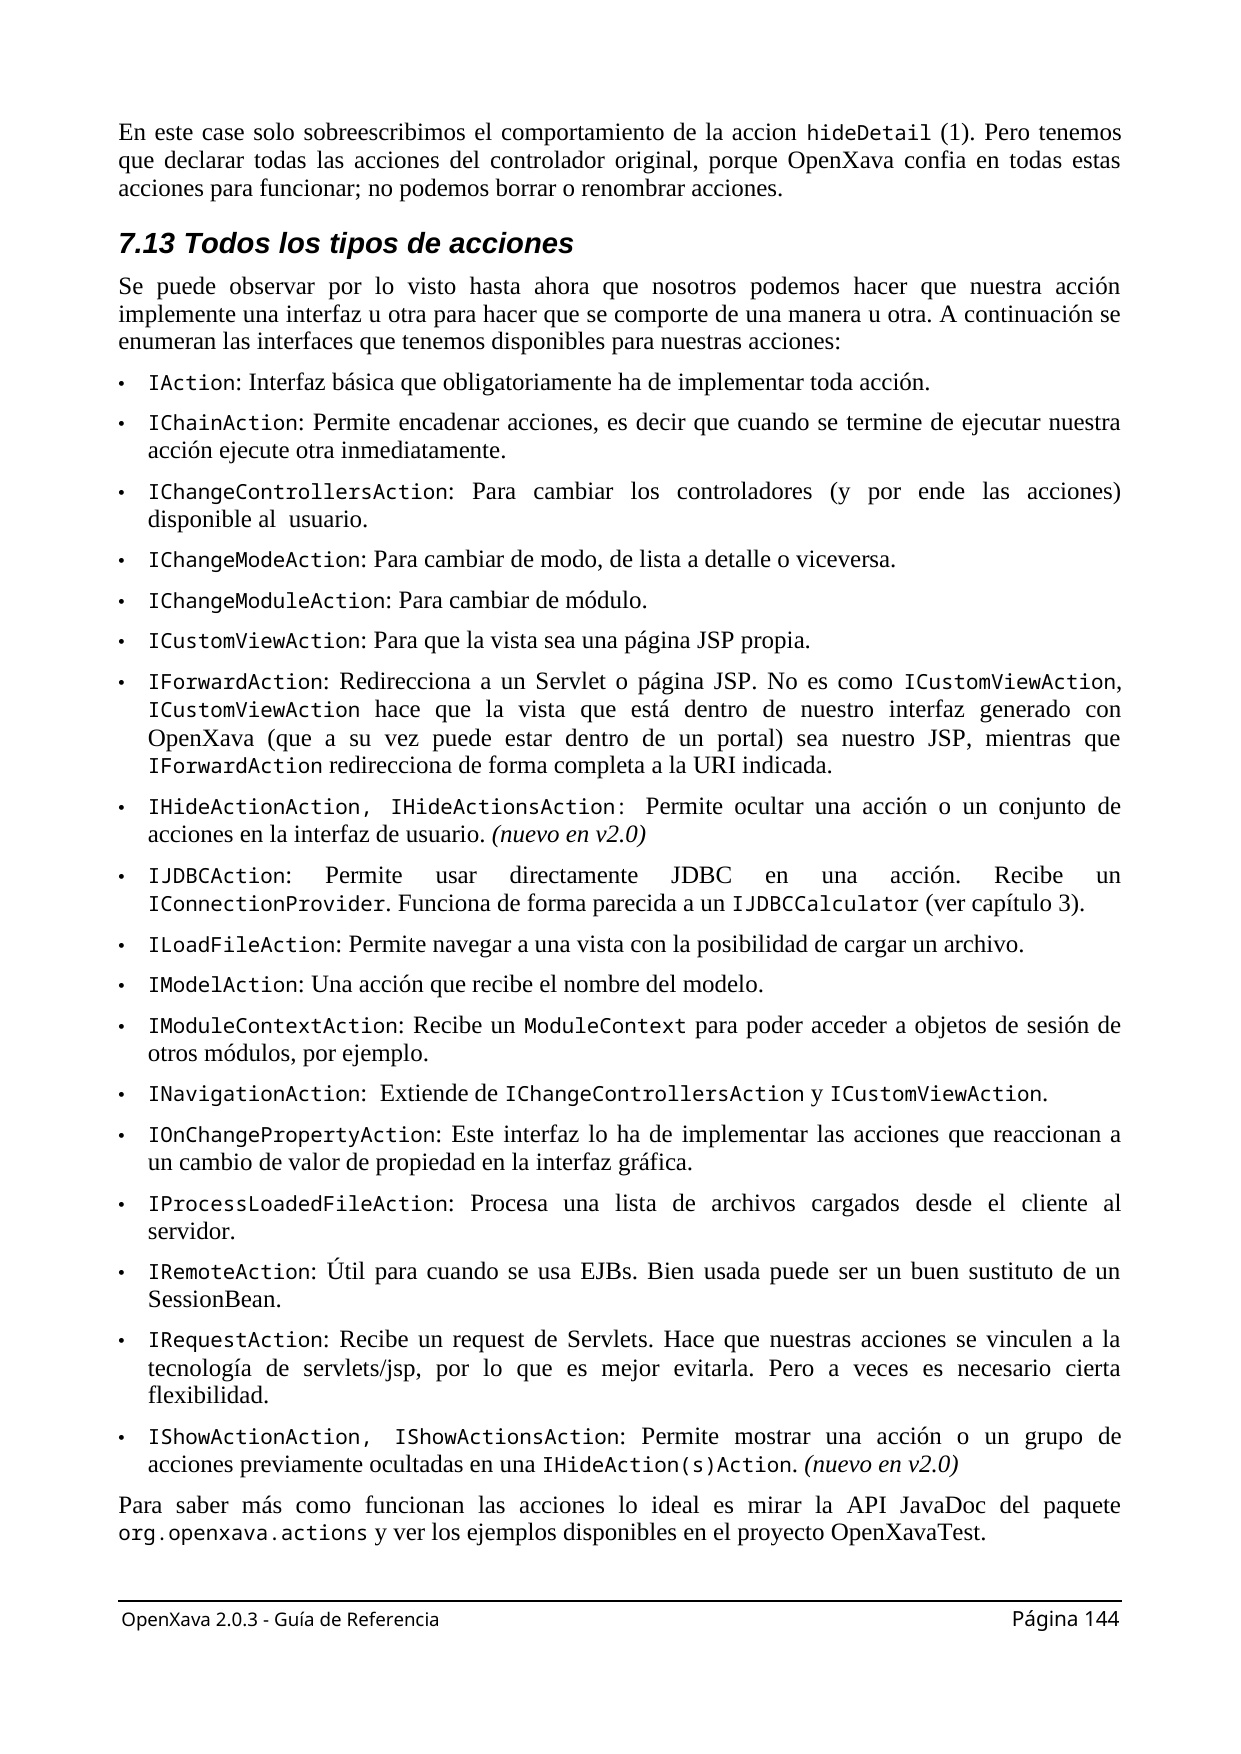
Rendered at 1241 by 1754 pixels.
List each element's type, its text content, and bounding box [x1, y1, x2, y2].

subtitle Todos los tipos de acciones [118, 227, 1122, 259]
list ICustomViewAction: Para que la vista sea una página JSP propia. [118, 627, 1122, 655]
list IChangeControllersAction: Para cambiar los controladores (y por ende las acciones) disponible al usuario. [118, 477, 1122, 533]
list INavigationAction: Extiende de IChangeControllersAction y ICustomViewAction. [118, 1079, 1122, 1108]
list IChainAction: Permite encadenar acciones, es decir que cuando se termine de ejecutar nuestra acción ejecute otra inmediatamente. [118, 408, 1122, 464]
list IJDBCAction: Permite usar directamente JDBC en una acción. Recibe un IConnectionProvider. Funciona de forma parecida a un IJDBCCalculator (ver capítulo 3). [118, 861, 1122, 917]
text En este case solo sobreescribimos el comportamiento de la accion hideDetail (1). Pero tenemos que declarar todas las acciones del controlador original, porque OpenXava confia en todas estas acciones para funcionar; no podemos borrar o renombrar acciones. [118, 118, 1122, 202]
list IChangeModeAction: Para cambiar de modo, de lista a detalle o viceversa. [118, 545, 1122, 573]
list IModuleContextAction: Recibe un ModuleContext para poder acceder a objetos de sesión de otros módulos, por ejemplo. [118, 1011, 1122, 1067]
list IRequestAction: Recibe un request de Servlets. Hace que nuestras acciones se vinculen a la tecnología de servlets/jsp, por lo que es mejor evitarla. Pero a veces es necesario cierta flexibilidad. [118, 1326, 1122, 1409]
list ILoadFileAction: Permite navegar a una vista con la posibilidad de cargar un archivo. [118, 930, 1122, 958]
list IShowActionAction, IShowActionsAction: Permite mostrar una acción o un grupo de acciones previamente ocultadas en una IHideAction(s)Action. (nuevo en v2.0) [118, 1422, 1122, 1478]
list IChangeModuleAction: Para cambiar de módulo. [118, 586, 1122, 614]
text Para saber más como funcionan las acciones lo ideal es mirar la API JavaDoc del paquete org.openxava.actions y ver los ejemplos disponibles en el proyecto OpenXavaTest. [118, 1491, 1122, 1547]
list IModelAction: Una acción que recibe el nombre del modelo. [118, 970, 1122, 999]
text Se puede observar por lo visto hasta ahora que nosotros podemos hacer que nuestra acción implemente una interfaz u otra para hacer que se comporte de una manera u otra. A continuación se enumeran las interfaces que tenemos disponibles para nuestras acciones: [118, 272, 1122, 355]
list IRemoteAction: Útil para cuando se usa EJBs. Bien usada puede ser un buen sustituto de un SessionBean. [118, 1257, 1122, 1313]
list IForwardAction: Redirecciona a un Servlet o página JSP. No es como ICustomViewAction, ICustomViewAction hace que la vista que está dentro de nuestro interfaz generado con OpenXava (que a su vez puede estar dentro de un portal) sea nuestro JSP, mientras que IForwardAction redirecciona de forma completa a la URI indicada. [118, 667, 1122, 780]
list IOnChangePropertyAction: Este interfaz lo ha de implementar las acciones que reaccionan a un cambio de valor de propiedad en la interfaz gráfica. [118, 1120, 1122, 1176]
list IHideActionAction, IHideActionsAction: Permite ocultar una acción o un conjunto de acciones en la interfaz de usuario. (nuevo en v2.0) [118, 792, 1122, 848]
list IProcessLoadedFileAction: Procesa una lista de archivos cargados desde el cliente al servidor. [118, 1189, 1122, 1245]
list IAction: Interfaz básica que obligatoriamente ha de implementar toda acción. [118, 368, 1122, 396]
